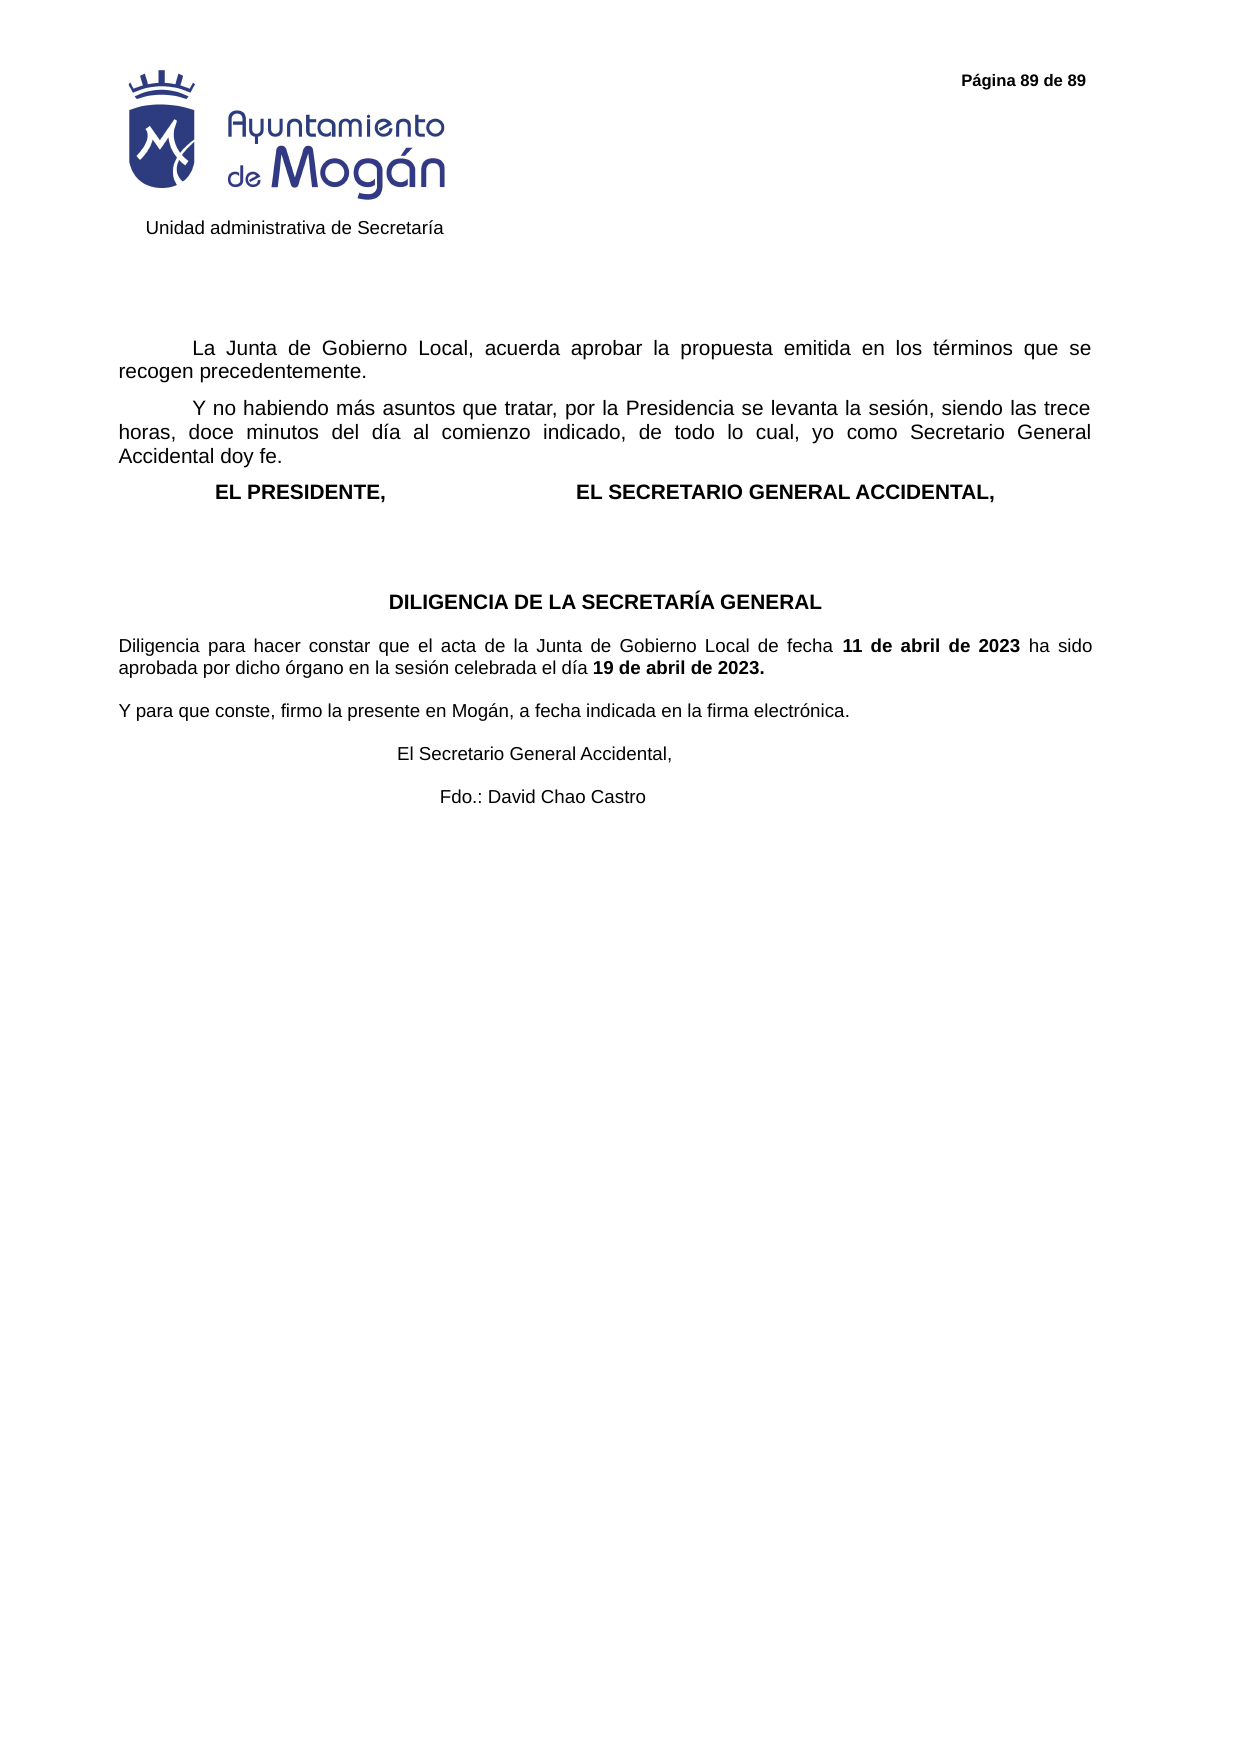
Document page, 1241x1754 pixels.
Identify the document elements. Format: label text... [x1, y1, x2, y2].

text Diligencia para hacer constar que el acta de la Junta de Gobierno Local de fecha 11 de abril de 2023 ha sido aprobada por dicho órgano en la sesión celebrada el día 19 de abril de 2023. [118, 635, 1092, 678]
text La Junta de Gobierno Local, acuerda aprobar la propuesta emitida en los términos que se recogen precedentemente. [118, 335, 1092, 383]
text El Secretario General Accidental, [118, 743, 1092, 764]
text Y para que conste, firmo la presente en Mogán, a fecha indicada en la firma electrónica. [118, 700, 1092, 721]
text Fdo.: David Chao Castro [118, 786, 1092, 807]
text Y no habiendo más asuntos que tratar, por la Presidencia se levanta la sesión, siendo las trece horas, doce minutos del día al comienzo indicado, de todo lo cual, yo como Secretario General Accidental doy fe. [118, 396, 1092, 468]
text EL PRESIDENTE, EL SECRETARIO GENERAL ACCIDENTAL, [118, 480, 1092, 504]
text DILIGENCIA DE LA SECRETARÍA GENERAL [118, 589, 1092, 613]
